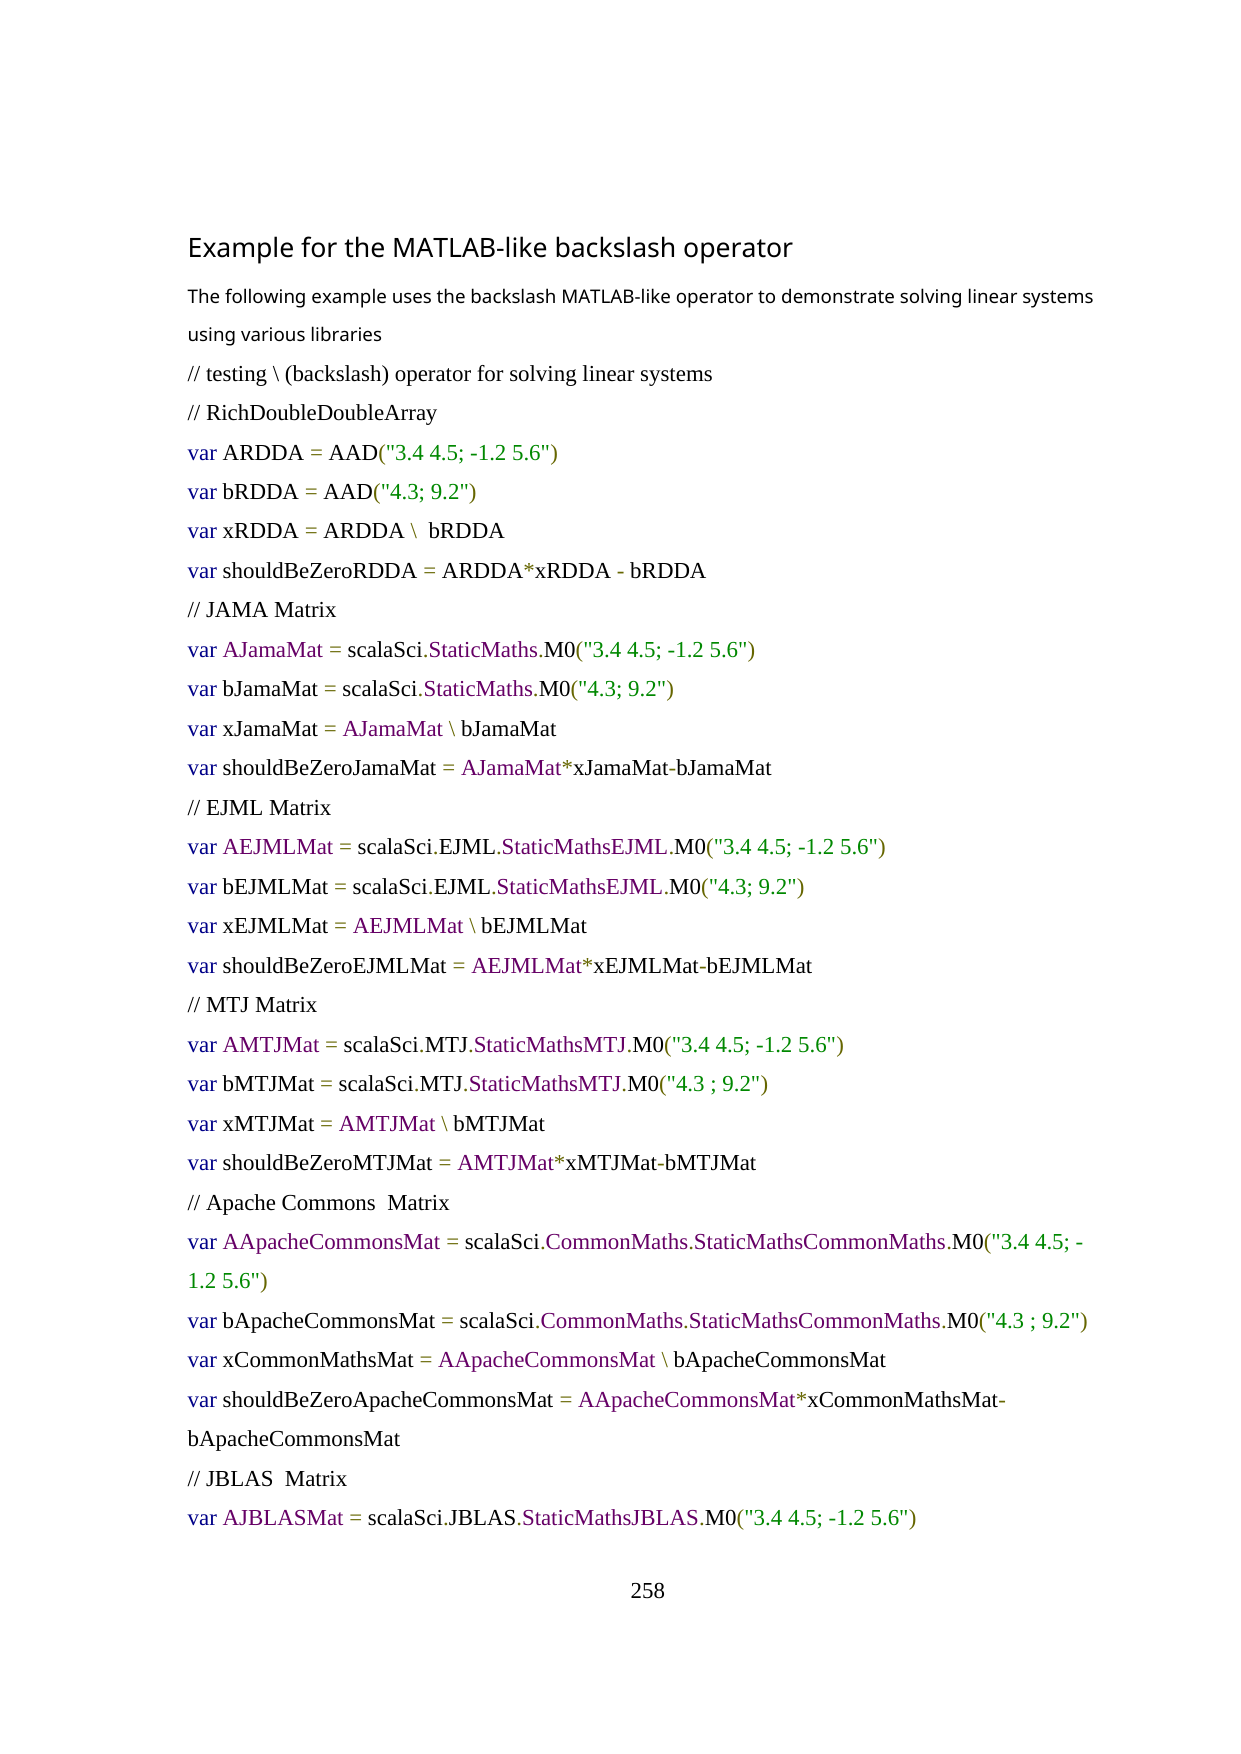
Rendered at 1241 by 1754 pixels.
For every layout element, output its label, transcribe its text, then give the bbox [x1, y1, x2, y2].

text var shouldBeZeroEJMLMat = AEJMLMat*xEJMLMat-bEJMLMat [187, 952, 1108, 978]
text var shouldBeZeroRDDA = ARDDA*xRDDA - bRDDA [187, 557, 1108, 583]
text // testing \ (backslash) operator for solving linear systems [187, 359, 1108, 386]
text // JAMA Matrix [187, 596, 1108, 623]
text // MTJ Matrix [187, 991, 1108, 1018]
text var bApacheCommonsMat = scalaSci.CommonMaths.StaticMathsCommonMaths.M0("4.3 ; 9.2") [187, 1307, 1108, 1333]
text var bMTJMat = scalaSci.MTJ.StaticMathsMTJ.M0("4.3 ; 9.2") [187, 1070, 1108, 1097]
text var xRDDA = ARDDA \ bRDDA [187, 517, 1108, 544]
text var AEJMLMat = scalaSci.EJML.StaticMathsEJML.M0("3.4 4.5; -1.2 5.6") [187, 833, 1108, 860]
text var shouldBeZeroApacheCommonsMat = AApacheCommonsMat*xCommonMathsMat-bApacheCommonsMat [187, 1386, 1108, 1452]
text Example for the MATLAB-like backslash operator [187, 229, 1108, 265]
text var xCommonMathsMat = AApacheCommonsMat \ bApacheCommonsMat [187, 1347, 1108, 1373]
text var AJBLASMat = scalaSci.JBLAS.StaticMathsJBLAS.M0("3.4 4.5; -1.2 5.6") [187, 1504, 1108, 1531]
text // JBLAS Matrix [187, 1465, 1108, 1491]
text // EJML Matrix [187, 794, 1108, 820]
text var AJamaMat = scalaSci.StaticMaths.M0("3.4 4.5; -1.2 5.6") [187, 636, 1108, 662]
text var AApacheCommonsMat = scalaSci.CommonMaths.StaticMathsCommonMaths.M0("3.4 4.5; -1.2 5.6") [187, 1228, 1108, 1294]
text var ARDDA = AAD("3.4 4.5; -1.2 5.6") [187, 438, 1108, 465]
text // RichDoubleDoubleArray [187, 399, 1108, 425]
text var bRDDA = AAD("4.3; 9.2") [187, 478, 1108, 504]
text var AMTJMat = scalaSci.MTJ.StaticMathsMTJ.M0("3.4 4.5; -1.2 5.6") [187, 1031, 1108, 1057]
text The following example uses the backslash MATLAB-like operator to demonstrate solving linear systems using various libraries [187, 283, 1108, 347]
text var bEJMLMat = scalaSci.EJML.StaticMathsEJML.M0("4.3; 9.2") [187, 873, 1108, 899]
text var xMTJMat = AMTJMat \ bMTJMat [187, 1110, 1108, 1136]
text var bJamaMat = scalaSci.StaticMaths.M0("4.3; 9.2") [187, 675, 1108, 702]
text var xEJMLMat = AEJMLMat \ bEJMLMat [187, 912, 1108, 939]
text var shouldBeZeroJamaMat = AJamaMat*xJamaMat-bJamaMat [187, 754, 1108, 781]
text // Apache Commons Matrix [187, 1189, 1108, 1215]
text var xJamaMat = AJamaMat \ bJamaMat [187, 715, 1108, 741]
text var shouldBeZeroMTJMat = AMTJMat*xMTJMat-bMTJMat [187, 1149, 1108, 1176]
